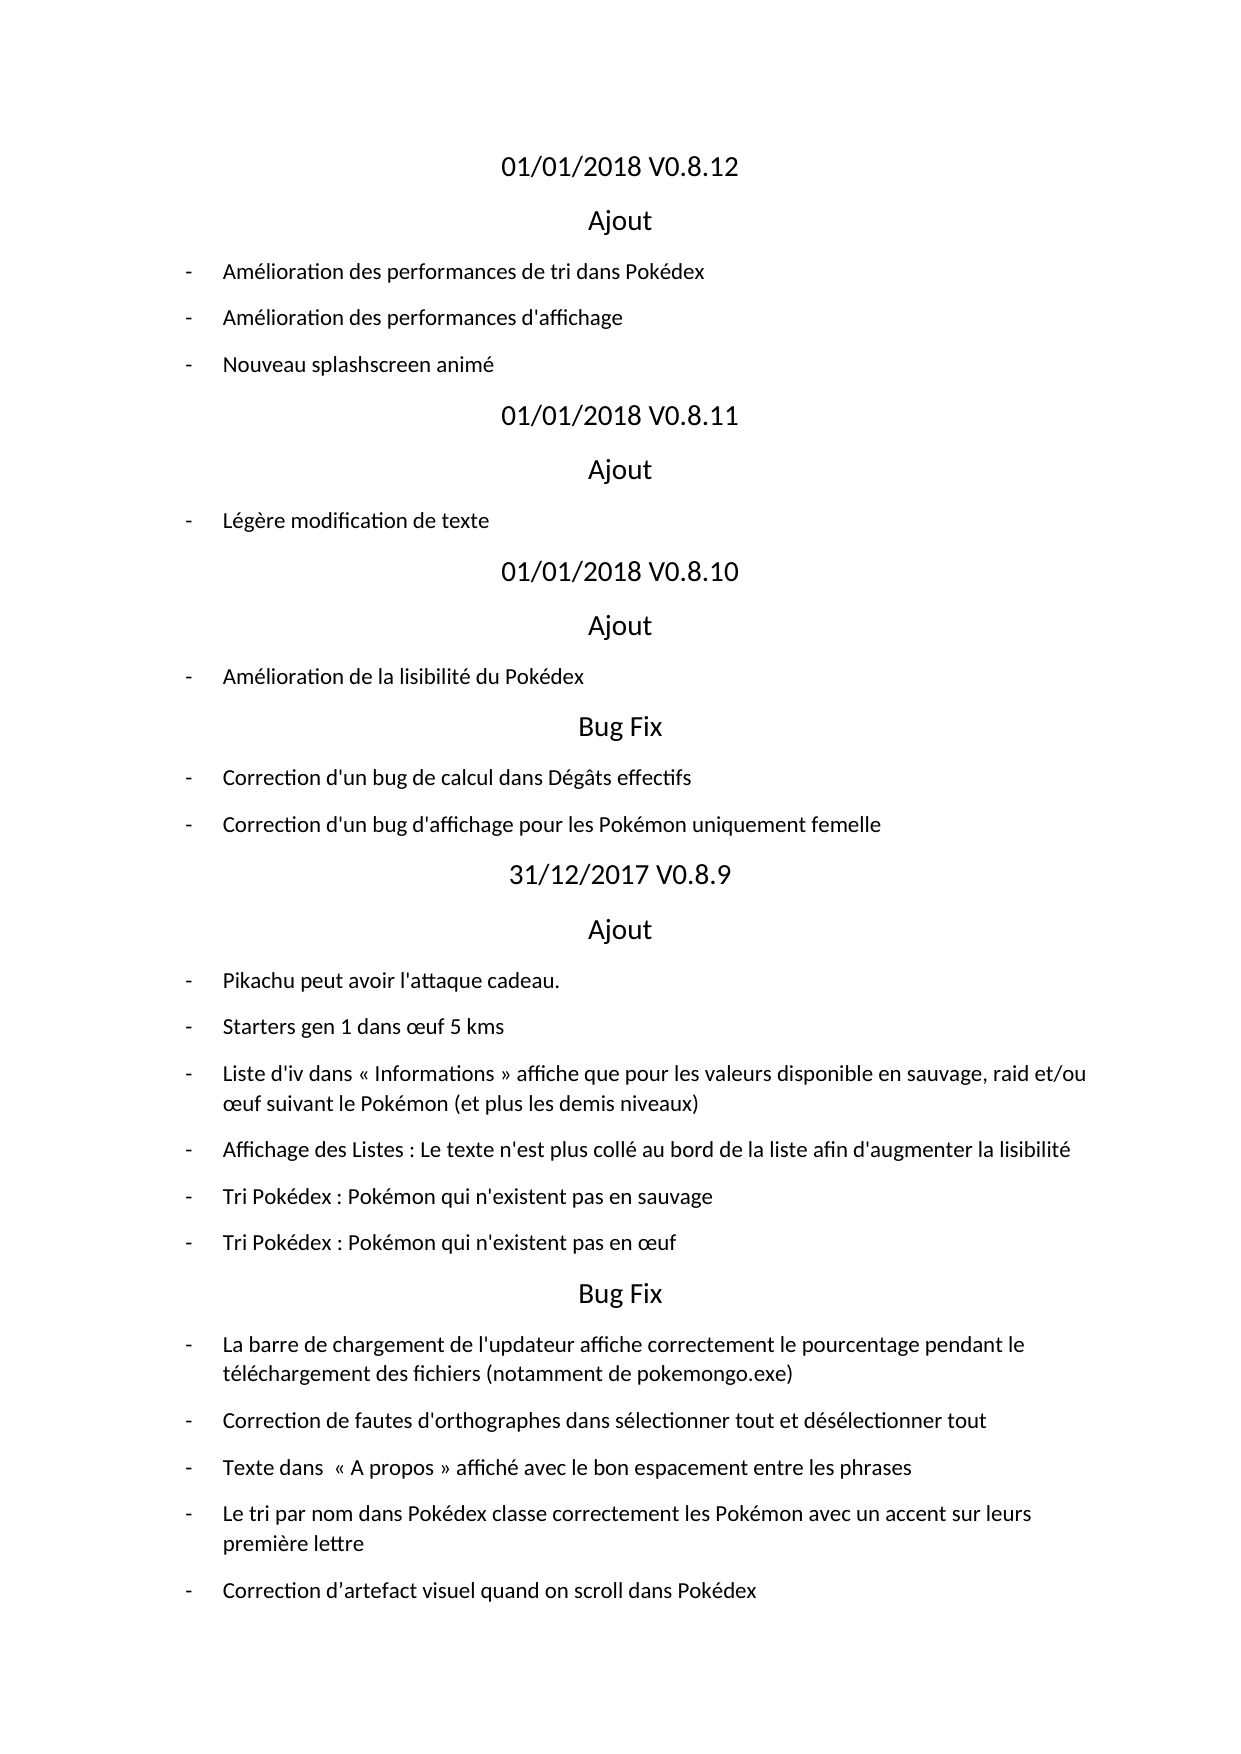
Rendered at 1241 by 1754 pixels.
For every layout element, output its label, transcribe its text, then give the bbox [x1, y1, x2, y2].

list Correction de fautes d'orthographes dans sélectionner tout et désélectionner tout [185, 1406, 1093, 1434]
list Pikachu peut avoir l'attaque cadeau. [185, 966, 1093, 994]
list Tri Pokédex : Pokémon qui n'existent pas en œuf [185, 1228, 1093, 1256]
list Le tri par nom dans Pokédex classe correctement les Pokémon avec un accent sur leurs première lettre [185, 1499, 1093, 1557]
list Texte dans « A propos » affiché avec le bon espacement entre les phrases [185, 1453, 1093, 1481]
list Tri Pokédex : Pokémon qui n'existent pas en sauvage [185, 1182, 1093, 1210]
text Ajout [148, 911, 1093, 947]
list Légère modification de texte [185, 506, 1093, 534]
list Affichage des Listes : Le texte n'est plus collé au bord de la liste afin d'augmenter la lisibilité [185, 1135, 1093, 1163]
text 01/01/2018 V0.8.12 [148, 148, 1093, 183]
list Amélioration des performances d'affichage [185, 303, 1093, 332]
list Liste d'iv dans « Informations » affiche que pour les valeurs disponible en sauvage, raid et/ou œuf suivant le Pokémon (et plus les demis niveaux) [185, 1059, 1093, 1117]
list Starters gen 1 dans œuf 5 kms [185, 1012, 1093, 1040]
list Bug Fix [148, 1275, 1093, 1311]
text Ajout [148, 607, 1093, 643]
list Amélioration de la lisibilité du Pokédex [185, 662, 1093, 690]
list Correction d’artefact visuel quand on scroll dans Pokédex [185, 1576, 1093, 1604]
list Nouveau splashscreen animé [185, 350, 1093, 378]
text 31/12/2017 V0.8.9 [148, 856, 1093, 892]
text Ajout [148, 451, 1093, 487]
list Correction d'un bug de calcul dans Dégâts effectifs [185, 763, 1093, 791]
text 01/01/2018 V0.8.11 [148, 397, 1093, 432]
list Bug Fix [148, 708, 1093, 744]
list Amélioration des performances de tri dans Pokédex [185, 257, 1093, 285]
text 01/01/2018 V0.8.10 [148, 553, 1093, 588]
text Ajout [148, 202, 1093, 238]
list Correction d'un bug d'affichage pour les Pokémon uniquement femelle [185, 810, 1093, 838]
list La barre de chargement de l'updateur affiche correctement le pourcentage pendant le téléchargement des fichiers (notamment de pokemongo.exe) [185, 1330, 1093, 1388]
